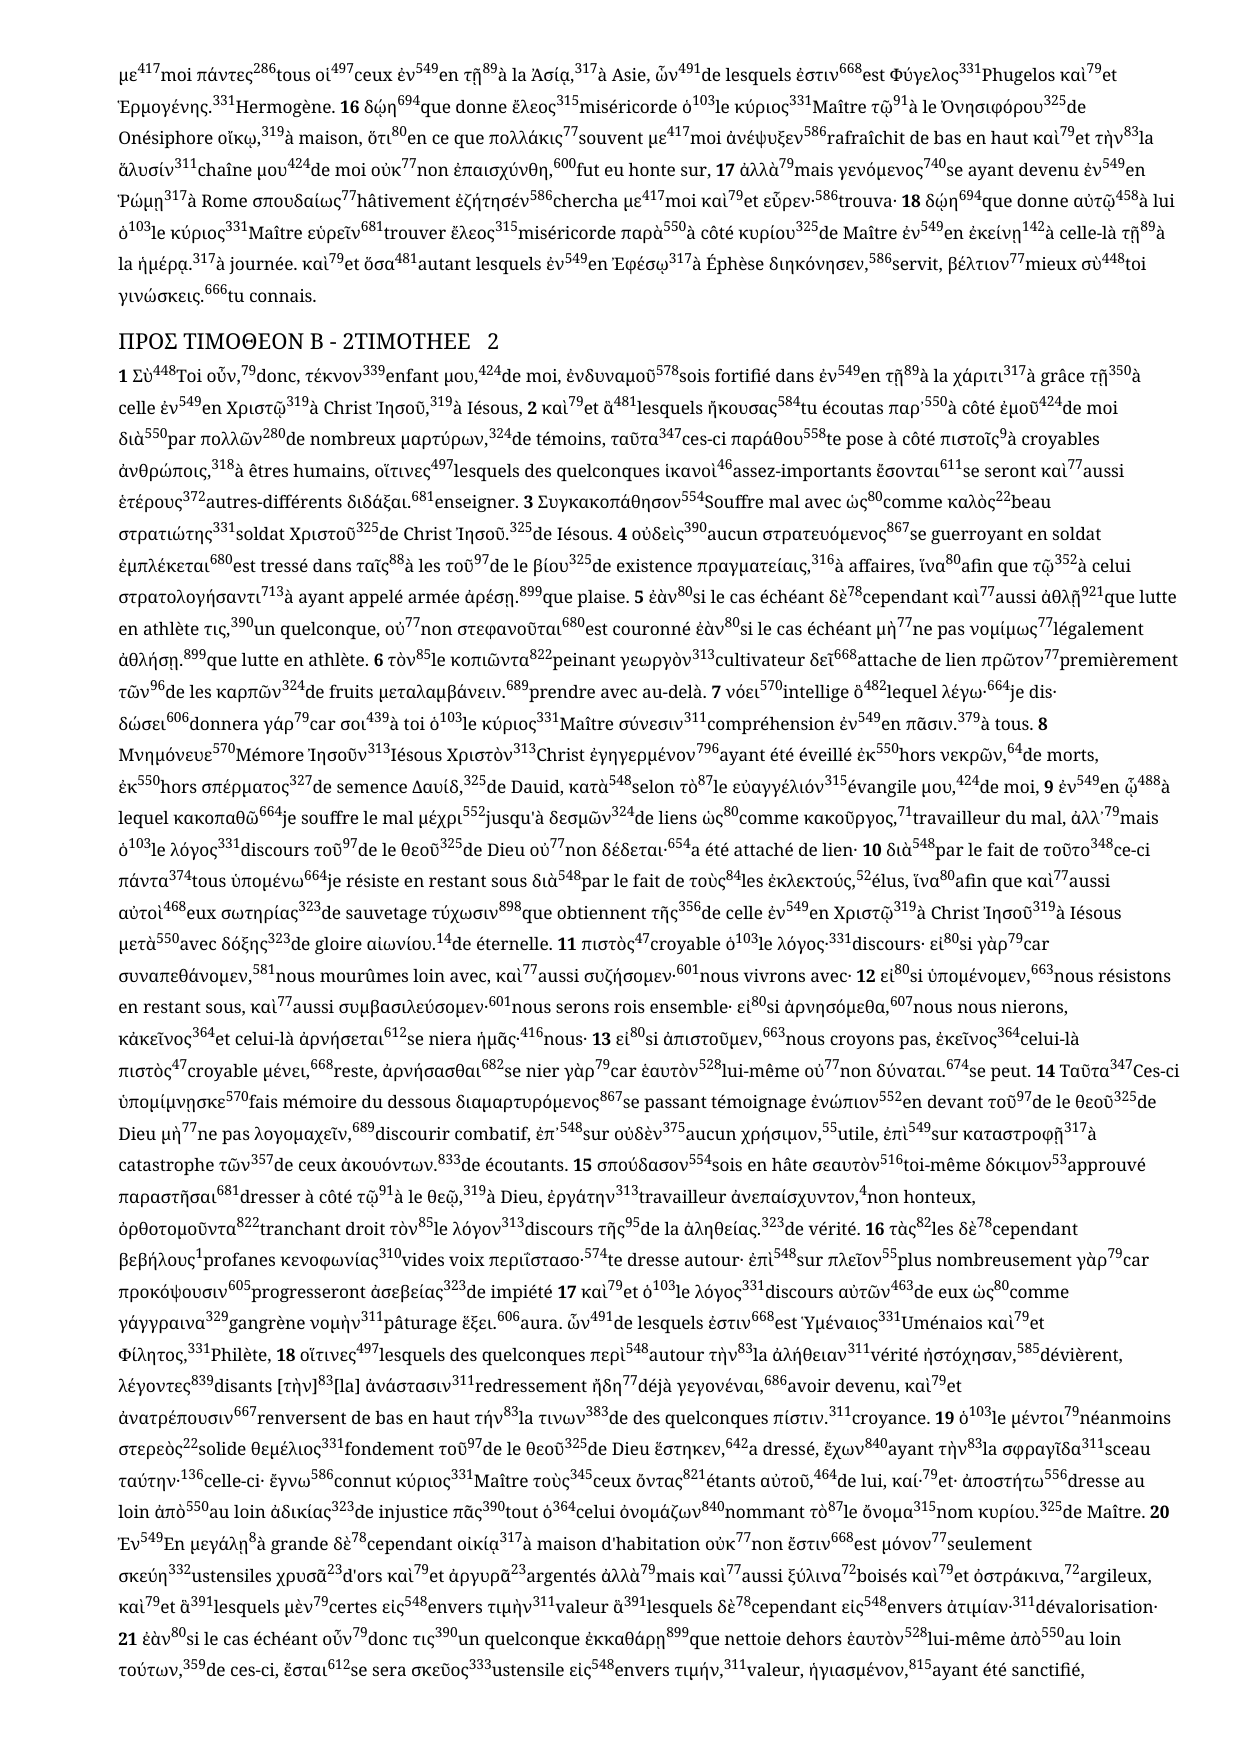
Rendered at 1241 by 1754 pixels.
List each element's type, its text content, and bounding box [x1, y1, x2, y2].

text 1 Σὺ448Toi οὖν,79donc, τέκνον339enfant μου,424de moi, ἐνδυναμοῦ578sois fortifié dans ἐν549en τῇ89à la χάριτι317à grâce τῇ350à celle ἐν549en Χριστῷ319à Christ Ἰησοῦ,319à Iésous, 2 καὶ79et ἃ481lesquels ἤκουσας584tu écoutas παρ᾽550à côté ἐμοῦ424de moi διὰ550par πολλῶν280de nombreux μαρτύρων,324de témoins, ταῦτα347ces-ci παράθου558te pose à côté πιστοῖς9à croyables ἀνθρώποις,318à êtres humains, οἵτινες497lesquels des quelconques ἱκανοὶ46assez-importants ἔσονται611se seront καὶ77aussi ἑτέρους372autres-différents διδάξαι.681enseigner. 3 Συγκακοπάθησον554Souffre mal avec ὡς80comme καλὸς22beau στρατιώτης331soldat Χριστοῦ325de Christ Ἰησοῦ.325de Iésous. 4 οὐδεὶς390aucun στρατευόμενος867se guerroyant en soldat ἐμπλέκεται680est tressé dans ταῖς88à les τοῦ97de le βίου325de existence πραγματείαις,316à affaires, ἵνα80afin que τῷ352à celui στρατολογήσαντι713à ayant appelé armée ἀρέσῃ.899que plaise. 5 ἐὰν80si le cas échéant δὲ78cependant καὶ77aussi ἀθλῇ921que lutte en athlète τις,390un quelconque, οὐ77non στεφανοῦται680est couronné ἐὰν80si le cas échéant μὴ77ne pas νομίμως77légalement ἀθλήσῃ.899que lutte en athlète. 6 τὸν85le κοπιῶντα822peinant γεωργὸν313cultivateur δεῖ668attache de lien πρῶτον77premièrement τῶν96de les καρπῶν324de fruits μεταλαμβάνειν.689prendre avec au-delà. 7 νόει570intellige ὃ482lequel λέγω·664je dis· δώσει606donnera γάρ79car σοι439à toi ὁ103le κύριος331Maître σύνεσιν311compréhension ἐν549en πᾶσιν.379à tous. 8 Μνημόνευε570Mémore Ἰησοῦν313Iésous Χριστὸν313Christ ἐγηγερμένον796ayant été éveillé ἐκ550hors νεκρῶν,64de morts, ἐκ550hors σπέρματος327de semence Δαυίδ,325de Dauid, κατὰ548selon τὸ87le εὐαγγέλιόν315évangile μου,424de moi, 9 ἐν549en ᾧ488à lequel κακοπαθῶ664je souffre le mal μέχρι552jusqu'à δεσμῶν324de liens ὡς80comme κακοῦργος,71travailleur du mal, ἀλλ᾽79mais ὁ103le λόγος331discours τοῦ97de le θεοῦ325de Dieu οὐ77non δέδεται·654a été attaché de lien· 10 διὰ548par le fait de τοῦτο348ce-ci πάντα374tous ὑπομένω664je résiste en restant sous διὰ548par le fait de τοὺς84les ἐκλεκτούς,52élus, ἵνα80afin que καὶ77aussi αὐτοὶ468eux σωτηρίας323de sauvetage τύχωσιν898que obtiennent τῆς356de celle ἐν549en Χριστῷ319à Christ Ἰησοῦ319à Iésous μετὰ550avec δόξης323de gloire αἰωνίου.14de éternelle. 11 πιστὸς47croyable ὁ103le λόγος·331discours· εἰ80si γὰρ79car συναπεθάνομεν,581nous mourûmes loin avec, καὶ77aussi συζήσομεν·601nous vivrons avec· 12 εἰ80si ὑπομένομεν,663nous résistons en restant sous, καὶ77aussi συμβασιλεύσομεν·601nous serons rois ensemble· εἰ80si ἀρνησόμεθα,607nous nous nierons, κἀκεῖνος364et celui-là ἀρνήσεται612se niera ἡμᾶς·416nous· 13 εἰ80si ἀπιστοῦμεν,663nous croyons pas, ἐκεῖνος364celui-là πιστὸς47croyable μένει,668reste, ἀρνήσασθαι682se nier γὰρ79car ἑαυτὸν528lui-même οὐ77non δύναται.674se peut. 14 Ταῦτα347Ces-ci ὑπομίμνῃσκε570fais mémoire du dessous διαμαρτυρόμενος867se passant témoignage ἐνώπιον552en devant τοῦ97de le θεοῦ325de Dieu μὴ77ne pas λογομαχεῖν,689discourir combatif, ἐπ᾽548sur οὐδὲν375aucun χρήσιμον,55utile, ἐπὶ549sur καταστροφῇ317à catastrophe τῶν357de ceux ἀκουόντων.833de écoutants. 15 σπούδασον554sois en hâte σεαυτὸν516toi-même δόκιμον53approuvé παραστῆσαι681dresser à côté τῷ91à le θεῷ,319à Dieu, ἐργάτην313travailleur ἀνεπαίσχυντον,4non honteux, ὀρθοτομοῦντα822tranchant droit τὸν85le λόγον313discours τῆς95de la ἀληθείας.323de vérité. 16 τὰς82les δὲ78cependant βεβήλους1profanes κενοφωνίας310vides voix περιΐστασο·574te dresse autour· ἐπὶ548sur πλεῖον55plus nombreusement γὰρ79car προκόψουσιν605progresseront ἀσεβείας323de impiété 17 καὶ79et ὁ103le λόγος331discours αὐτῶν463de eux ὡς80comme γάγγραινα329gangrène νομὴν311pâturage ἕξει.606aura. ὧν491de lesquels ἐστιν668est Ὑμέναιος331Uménaios καὶ79et Φίλητος,331Philète, 18 οἵτινες497lesquels des quelconques περὶ548autour τὴν83la ἀλήθειαν311vérité ἠστόχησαν,585dévièrent, λέγοντες839disants [τὴν]83[la] ἀνάστασιν311redressement ἤδη77déjà γεγονέναι,686avoir devenu, καὶ79et ἀνατρέπουσιν667renversent de bas en haut τήν83la τινων383de des quelconques πίστιν.311croyance. 19 ὁ103le μέντοι79néanmoins στερεὸς22solide θεμέλιος331fondement τοῦ97de le θεοῦ325de Dieu ἕστηκεν,642a dressé, ἔχων840ayant τὴν83la σφραγῖδα311sceau ταύτην·136celle-ci· ἔγνω586connut κύριος331Maître τοὺς345ceux ὄντας821étants αὐτοῦ,464de lui, καί·79et· ἀποστήτω556dresse au loin ἀπὸ550au loin ἀδικίας323de injustice πᾶς390tout ὁ364celui ὀνομάζων840nommant τὸ87le ὄνομα315nom κυρίου.325de Maître. 20 Ἐν549En μεγάλῃ8à grande δὲ78cependant οἰκίᾳ317à maison d'habitation οὐκ77non ἔστιν668est μόνον77seulement σκεύη332ustensiles χρυσᾶ23d'ors καὶ79et ἀργυρᾶ23argentés ἀλλὰ79mais καὶ77aussi ξύλινα72boisés καὶ79et ὀστράκινα,72argileux, καὶ79et ἃ391lesquels μὲν79certes εἰς548envers τιμὴν311valeur ἃ391lesquels δὲ78cependant εἰς548envers ἀτιμίαν·311dévalorisation· 21 ἐὰν80si le cas échéant οὖν79donc τις390un quelconque ἐκκαθάρῃ899que nettoie dehors ἑαυτὸν528lui-même ἀπὸ550au loin τούτων,359de ces-ci, ἔσται612se sera σκεῦος333ustensile εἰς548envers τιμήν,311valeur, ἡγιασμένον,815ayant été sanctifié, εὔχρηστον73bien utile bon τῷ91à le δεσπότῃ,319à despote, εἰς548envers πᾶν271tout ἔργον315travail ἀγαθὸν6bon ἡτοιμασμένον.815ayant été préparé. 22 Τὰς82Les δὲ78cependant νεωτερικὰς1juvéniles ἐπιθυμίας310désirs en fureurs φεῦγε,570fuis, δίωκε570poursuis δὲ78cependant δικαιοσύνην311justice πίστιν311croyance ἀγάπην311amour εἰρήνην311paix μετὰ550avec τῶν357de ceux ἐπικαλουμένων860de se surnommants τὸν85le κύριον313Maître ἐκ550hors καθαρᾶς14de pure καρδίας.323de coeur. 23 τὰς82les δὲ78cependant μωρὰς1folles καὶ79et ἀπαιδεύτους1sans instructions ζητήσεις310recherches παραιτοῦ,574te demande à côté, εἰδὼς783ayant su ὅτι80en ce que γεννῶσιν667engendrent μάχας·310batailles· 24 δοῦλον313mâle esclave δὲ78cependant κυρίου325de Maître οὐ77non δεῖ668attache de lien μάχεσθαι690se batailler ἀλλ᾽79mais ἤπιον53affable εἶναι689être πρὸς548vers πάντας,372tous, διδακτικόν,53capable d'enseigner, ἀνεξίκακον,53supportant le mal, 25 ἐν549en πραΰτητι317à douceur παιδεύοντα822éduquant τοὺς345ceux ἀντιδιατιθεμένους,848se contredisposants, μήποτε77de peur que δώῃ899que donne αὐτοῖς457à eux ὁ103le θεὸς331Dieu μετάνοιαν311transintelligence εἰς548envers ἐπίγνωσιν311reconnaissance ἀληθείας323de vérité 26 καὶ79et ἀνανήψωσιν898que modèrent de bas en haut ἐκ550hors τῆς95de la τοῦ97de le διαβόλου65de diable παγίδος,323de piège, ἐζωγρημένοι812ayants étés capturés vivant ὑπ᾽550sous αὐτοῦ464de lui εἰς548envers τὸ348ce ἐκείνου358de celui-là θέλημα.315volonté. [118, 360, 1181, 1682]
text 1 Παῦλος331Paulus ἀπόστολος331envoyé Χριστοῦ325de Christ Ἰησοῦ325de Iésous διὰ550par θελήματος327de volonté θεοῦ325de Dieu κατ᾽548selon ἐπαγγελίαν311promesse ζωῆς323de vie τῆς356de celle ἐν549en Χριστῷ319à Christ Ἰησοῦ319à Iésous 2 Τιμοθέῳ319à Timotheos ἀγαπητῷ12à aimé τέκνῳ,321à enfant, χάρις329grâce ἔλεος333miséricorde εἰρήνη329paix ἀπὸ550au loin θεοῦ325de Dieu πατρὸς325de père καὶ79et Χριστοῦ325de Christ Ἰησοῦ325de Iésous τοῦ97de le κυρίου325de Maître ἡμῶν.423de nous. 3 Χάριν311Grâce ἔχω664j'ai τῷ91à le θεῷ,319à Dieu, ᾧ486à lequel λατρεύω664j'adore ἀπὸ550au loin προγόνων64de nés avants ἐν549en καθαρᾷ8à pure συνειδήσει,317à conscience, ὡς80comme ἀδιάλειπτον51incessante ἔχω664j'ai τὴν83la περὶ550autour σοῦ442de toi μνείαν311mémoration ἐν549en ταῖς88à les δεήσεσίν316à supplications μου424de moi νυκτὸς323de nuit καὶ79et ἡμέρας,323de journée, 4 ἐπιποθῶν840désirant au-dessus σε437toi ἰδεῖν,681voir, μεμνημένος792se ayant fait mémoire σου442de toi τῶν98de les δακρύων,326de larmes, ἵνα80afin que χαρᾶς323de joie πληρωθῶ,907que je sois fait plénitude, 5 ὑπόμνησιν311mémoration du dessous λαβὼν721ayant pris τῆς95de la ἐν549en σοὶ439à toi ἀνυποκρίτου14de sans hypocrisie πίστεως,323de croyance, ἥτις496laquelle une quelconque ἐνῴκησεν586enhabita maison πρῶτον77premièrement ἐν549en τῇ89à la μάμμῃ317à grand-mère σου442de toi Λωΐδι317à Loidi καὶ79et τῇ89à la μητρί317à mère σου442de toi Εὐνίκῃ,317à Eunikè, πέπεισμαι650j'ai été persuadé δὲ78cependant ὅτι80en ce que καὶ77aussi ἐν549en σοί.439à toi. 6 Δι᾽548Par le fait de ἣν293laquelle αἰτίαν311cause ἀναμιμνῄσκω664je remémore σε437toi ἀναζωπυρεῖν689renflammer de bas en haut τὸ87le χάρισμα315don de grâce τοῦ97de le θεοῦ,325de Dieu, ὅ500lequel ἐστιν668est ἐν549en σοὶ439à toi διὰ550par τῆς95de la ἐπιθέσεως323de surposition τῶν94de les χειρῶν322de mains μου.424de moi. 7 οὐ77non γὰρ79car ἔδωκεν586donna ἡμῖν419à nous ὁ103le θεὸς331Dieu πνεῦμα315souffle δειλίας323de timidité ἀλλὰ79mais δυνάμεως323de puissance καὶ79et ἀγάπης323de amour καὶ79et σωφρονισμοῦ.325de sens émotif sain. 8 μὴ79ne pas οὖν79donc ἐπαισχυνθῇς909que tu sois eu honte sur τὸ87le μαρτύριον315témoignage τοῦ97de le κυρίου325de Maître ἡμῶν423de nous μηδὲ79ni cependant ἐμὲ417moi τὸν85le δέσμιον313lié αὐτοῦ,464de lui, ἀλλὰ79mais συγκακοπάθησον554souffre mal avec τῷ93à le εὐαγγελίῳ321à évangile κατὰ548selon δύναμιν311puissance θεοῦ,325de Dieu, 9 τοῦ358de celui σώσαντος716de ayant sauvé ἡμᾶς416nous καὶ79et καλέσαντος716de ayant appelé κλήσει317à appellation ἁγίᾳ,8à sainte, οὐ77non κατὰ548selon τὰ86les ἔργα314travaux ἡμῶν423de nous ἀλλὰ79mais κατὰ548selon ἰδίαν113en propre πρόθεσιν311proposition καὶ79et χάριν,311grâce, τὴν344celle δοθεῖσαν742ayante étée donnée ἡμῖν419à nous ἐν549en Χριστῷ319à Christ Ἰησοῦ319à Iésous πρὸ550d'avant χρόνων324de temps αἰωνίων,15de éternels, 10 φανερωθεῖσαν742ayante étée rendue visible δὲ78cependant νῦν77maintenant διὰ550par τῆς95de la ἐπιφανείας323de épiphanie τοῦ97de le σωτῆρος325de sauveur ἡμῶν423de nous Χριστοῦ325de Christ Ἰησοῦ,325de Iésous, καταργήσαντος716de ayant rendu complètement sans travail μὲν79certes τὸν85le θάνατον313trépas φωτίσαντος716de ayant illuminé δὲ78cependant ζωὴν311vie καὶ79et ἀφθαρσίαν311incorruptibilité διὰ550par τοῦ99de le εὐαγγελίου327de évangile 11 εἰς548envers ὃ482lequel ἐτέθην596je fus posé ἐγὼ431moi κῆρυξ331annonciateur καὶ79et ἀπόστολος331envoyé καὶ79et διδάσκαλος,331enseignant, 12 δι᾽548par le fait de ἣν293laquelle αἰτίαν311cause καὶ77aussi ταῦτα347ces-ci πάσχω·664je souffre· ἀλλ᾽79mais οὐκ77non ἐπαισχύνομαι,670je m'ai honte sur, οἶδα638j'ai su γὰρ79car ᾧ486à lequel πεπίστευκα638j'ai cru καὶ79et πέπεισμαι650j'ai été persuadé ὅτι80en ce que δυνατός71puissant ἐστιν668est τὴν83la παραθήκην311dépôt à côté μου424de moi φυλάξαι681gardienner εἰς548envers ἐκείνην136celle-là τὴν83la ἡμέραν.311journée. 13 Ὑποτύπωσιν311Esquisse ἔχε570aie ὑγιαινόντων833de étants sain λόγων324de discours ὧν491de lesquels παρ᾽550à côté ἐμοῦ424de moi ἤκουσας584tu écoutas ἐν549en πίστει317à croyance καὶ79et ἀγάπῃ317à amour τῇ350à celle ἐν549en Χριστῷ319à Christ Ἰησοῦ·319à Iésous· 14 τὴν83la καλὴν2belle παραθήκην311dépôt à côté φύλαξον554gardienne διὰ550par πνεύματος327de souffle ἁγίου18de saint τοῦ360de ce ἐνοικοῦντος836de enhabitant maison ἐν549en ἡμῖν.419à nous. 15 Οἶδας640Tu as su τοῦτο,348ce-ci, ὅτι80en ce que ἀπεστράφησάν599furent détourné με417moi πάντες286tous οἱ497ceux ἐν549en τῇ89à la Ἀσίᾳ,317à Asie, ὧν491de lesquels ἐστιν668est Φύγελος331Phugelos καὶ79et Ἑρμογένης.331Hermogène. 16 δῴη694que donne ἔλεος315miséricorde ὁ103le κύριος331Maître τῷ91à le Ὀνησιφόρου325de Onésiphore οἴκῳ,319à maison, ὅτι80en ce que πολλάκις77souvent με417moi ἀνέψυξεν586rafraîchit de bas en haut καὶ79et τὴν83la ἅλυσίν311chaîne μου424de moi οὐκ77non ἐπαισχύνθη,600fut eu honte sur, 17 ἀλλὰ79mais γενόμενος740se ayant devenu ἐν549en Ῥώμῃ317à Rome σπουδαίως77hâtivement ἐζήτησέν586chercha με417moi καὶ79et εὗρεν·586trouva· 18 δῴη694que donne αὐτῷ458à lui ὁ103le κύριος331Maître εὑρεῖν681trouver ἔλεος315miséricorde παρὰ550à côté κυρίου325de Maître ἐν549en ἐκείνῃ142à celle-là τῇ89à la ἡμέρᾳ.317à journée. καὶ79et ὅσα481autant lesquels ἐν549en Ἐφέσῳ317à Éphèse διηκόνησεν,586servit, βέλτιον77mieux σὺ448toi γινώσκεις.666tu connais. [118, 59, 1181, 307]
text ΠΡΟΣ ΤΙΜΟΘΕΟΝ Β - 2TIMOTHEE 2 [118, 326, 1181, 356]
